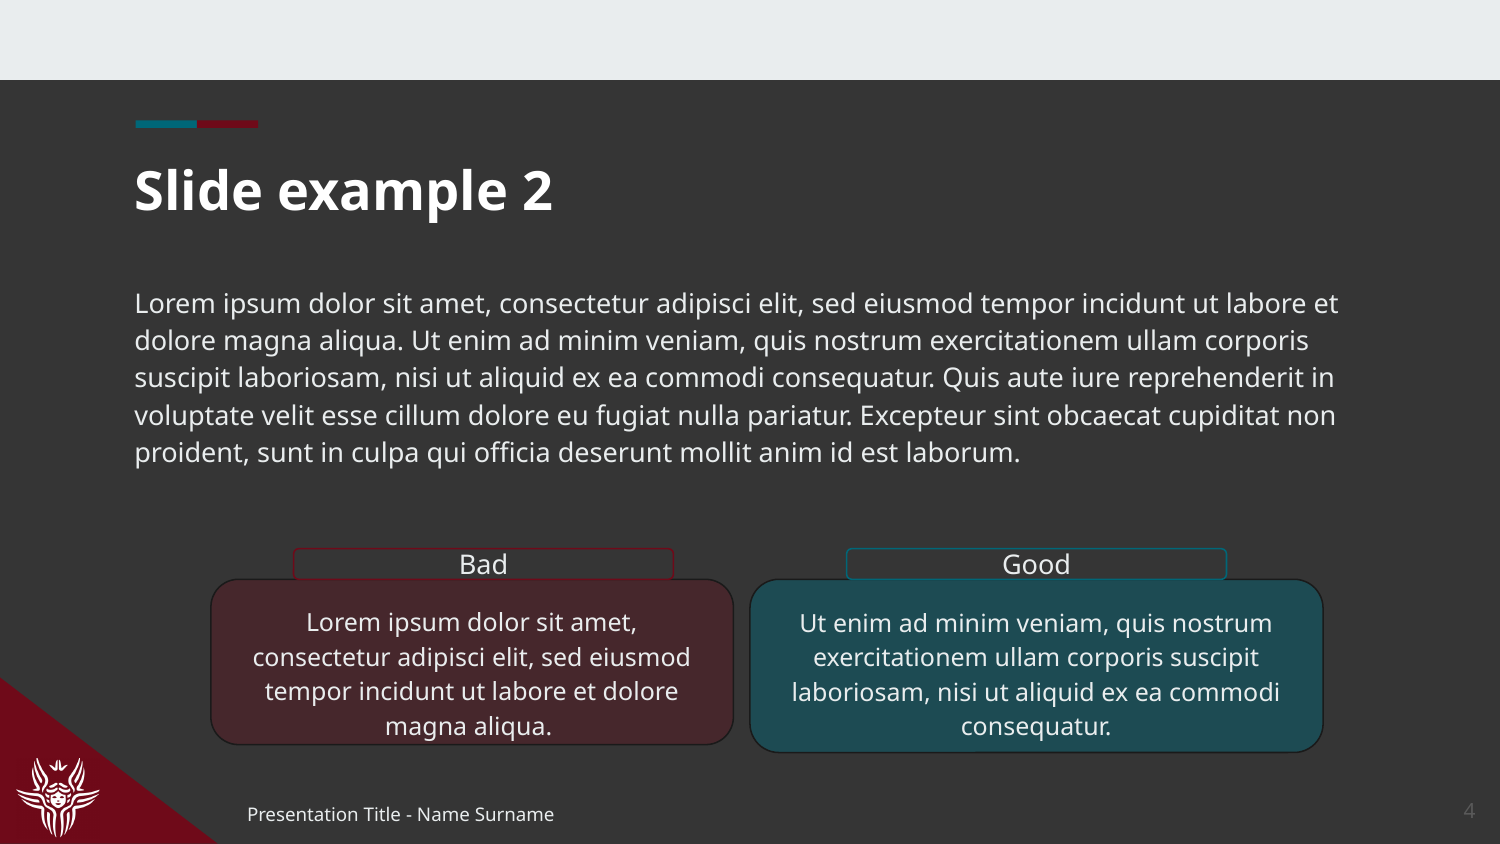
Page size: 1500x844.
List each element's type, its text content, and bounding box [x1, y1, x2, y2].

title Slide example 2 [119, 141, 1381, 230]
text_box Lorem ipsum dolor sit amet, consectetur adipisci elit, sed eiusmod tempor incidunt ut labore et dolore magna aliqua. [210, 579, 734, 745]
text_box Ut enim ad minim veniam, quis nostrum exercitationem ullam corporis suscipit laboriosam, nisi ut aliquid ex ea commodi consequatur. [749, 579, 1324, 753]
slide_number [1400, 779, 1491, 844]
text_box Good [846, 548, 1227, 580]
picture [16, 758, 100, 839]
subtitle Presentation Title - Name Surname [232, 783, 1193, 839]
list Lorem ipsum dolor sit amet, consectetur adipisci elit, sed eiusmod tempor incidunt ut labore et dolore magna aliqua. Ut enim ad minim veniam, quis nostrum exercitationem ullam corporis suscipit laboriosam, nisi ut aliquid ex ea commodi consequatur. Quis aute iure reprehenderit in voluptate velit esse cillum dolore eu fugiat nulla pariatur. Excepteur sint obcaecat cupiditat non proident, sunt in culpa qui officia deserunt mollit anim id est laborum. [119, 266, 1408, 524]
text_box Bad [293, 548, 674, 580]
